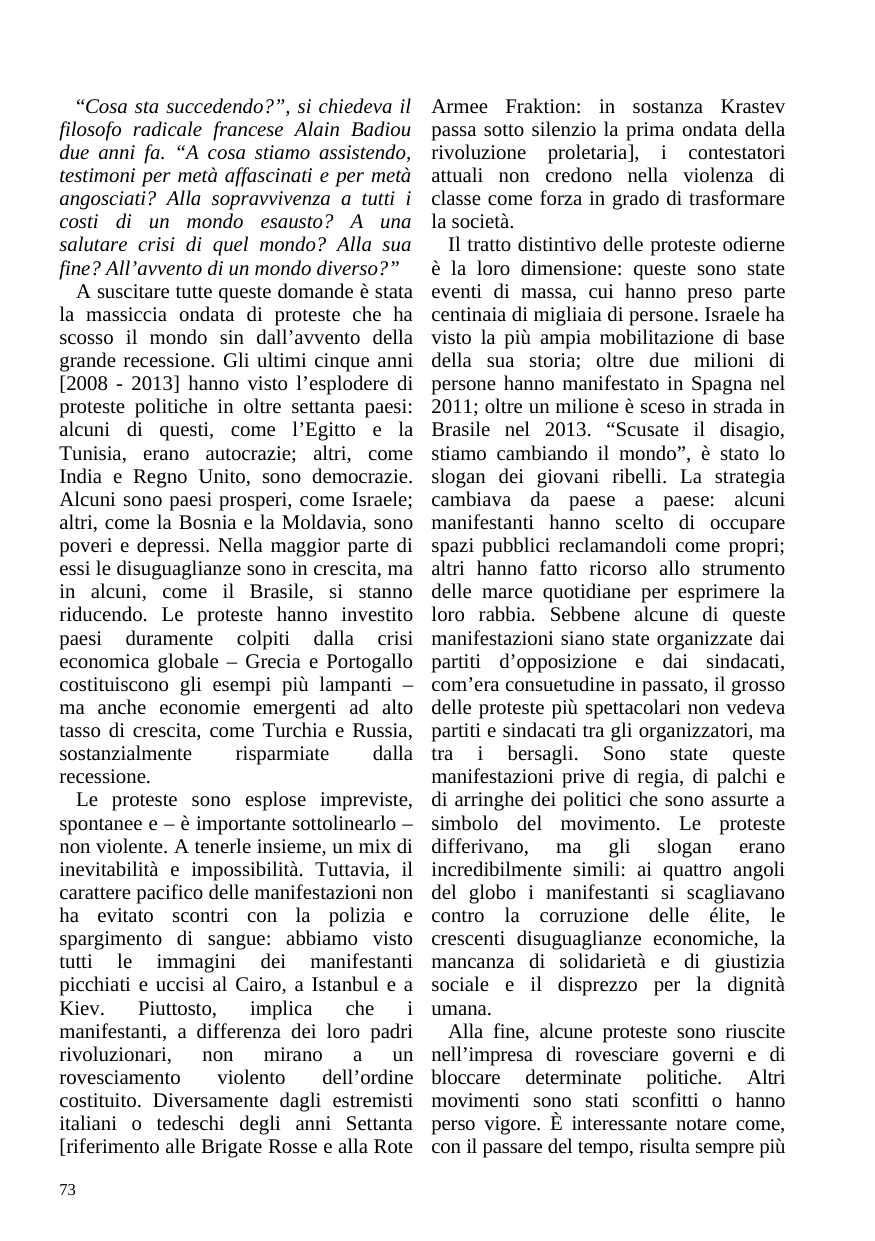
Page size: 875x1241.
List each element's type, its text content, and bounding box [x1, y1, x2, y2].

text “Cosa sta succedendo?”, si chiedeva il filosofo radicale francese Alain Badiou due anni fa. “A cosa stiamo assistendo, testimoni per metà affascinati e per metà angosciati? Alla sopravvivenza a tutti i costi di un mondo esausto? A una salutare crisi di quel mondo? Alla sua fine? All’avvento di un mondo diverso?” [59, 94, 413, 279]
text Le proteste sono esplose impreviste, spontanee e – è importante sottolinearlo – non violente. A tenerle insieme, un mix di inevitabilità e impossibilità. Tuttavia, il carattere pacifico delle manifestazioni non ha evitato scontri con la polizia e spargimento di sangue: abbiamo visto tutti le immagini dei manifestanti picchiati e uccisi al Cairo, a Istanbul e a Kiev. Piuttosto, implica che i manifestanti, a differenza dei loro padri rivoluzionari, non mirano a un rovesciamento violento dell’ordine costituito. Diversamente dagli estremisti italiani o tedeschi degli anni Settanta [riferimento alle Brigate Rosse e alla Rote [59, 788, 413, 1158]
text Alla fine, alcune proteste sono riuscite nell’impresa di rovesciare governi e di bloccare determinate politiche. Altri movimenti sono stati sconfitti o hanno perso vigore. È interessante notare come, con il passare del tempo, risulta sempre più [431, 1019, 786, 1158]
text Il tratto distintivo delle proteste odierne è la loro dimensione: queste sono state eventi di massa, cui hanno preso parte centinaia di migliaia di persone. Israele ha visto la più ampia mobilitazione di base della sua storia; oltre due milioni di persone hanno manifestato in Spagna nel 2011; oltre un milione è sceso in strada in Brasile nel 2013. “Scusate il disagio, stiamo cambiando il mondo”, è stato lo slogan dei giovani ribelli. La strategia cambiava da paese a paese: alcuni manifestanti hanno scelto di occupare spazi pubblici reclamandoli come propri; altri hanno fatto ricorso allo strumento delle marce quotidiane per esprimere la loro rabbia. Sebbene alcune di queste manifestazioni siano state organizzate dai partiti d’opposizione e dai sindacati, com’era consuetudine in passato, il grosso delle proteste più spettacolari non vedeva partiti e sindacati tra gli organizzatori, ma tra i bersagli. Sono state queste manifestazioni prive di regia, di palchi e di arringhe dei politici che sono assurte a simbolo del movimento. Le proteste differivano, ma gli slogan erano incredibilmente simili: ai quattro angoli del globo i manifestanti si scagliavano contro la corruzione delle élite, le crescenti disuguaglianze economiche, la mancanza di solidarietà e di giustizia sociale e il disprezzo per la dignità umana. [431, 233, 786, 1019]
text A suscitare tutte queste domande è stata la massiccia ondata di proteste che ha scosso il mondo sin dall’avvento della grande recessione. Gli ultimi cinque anni [2008 - 2013] hanno visto l’esplodere di proteste politiche in oltre settanta paesi: alcuni di questi, come l’Egitto e la Tunisia, erano autocrazie; altri, come India e Regno Unito, sono democrazie. Alcuni sono paesi prosperi, come Israele; altri, come la Bosnia e la Moldavia, sono poveri e depressi. Nella maggior parte di essi le disuguaglianze sono in crescita, ma in alcuni, come il Brasile, si stanno riducendo. Le proteste hanno investito paesi duramente colpiti dalla crisi economica globale – Grecia e Portogallo costituiscono gli esempi più lampanti – ma anche economie emergenti ad alto tasso di crescita, come Turchia e Russia, sostanzialmente risparmiate dalla recessione. [59, 279, 413, 788]
text Armee Fraktion: in sostanza Krastev passa sotto silenzio la prima ondata della rivoluzione proletaria], i contestatori attuali non credono nella violenza di classe come forza in grado di trasformare la società. [431, 94, 786, 233]
